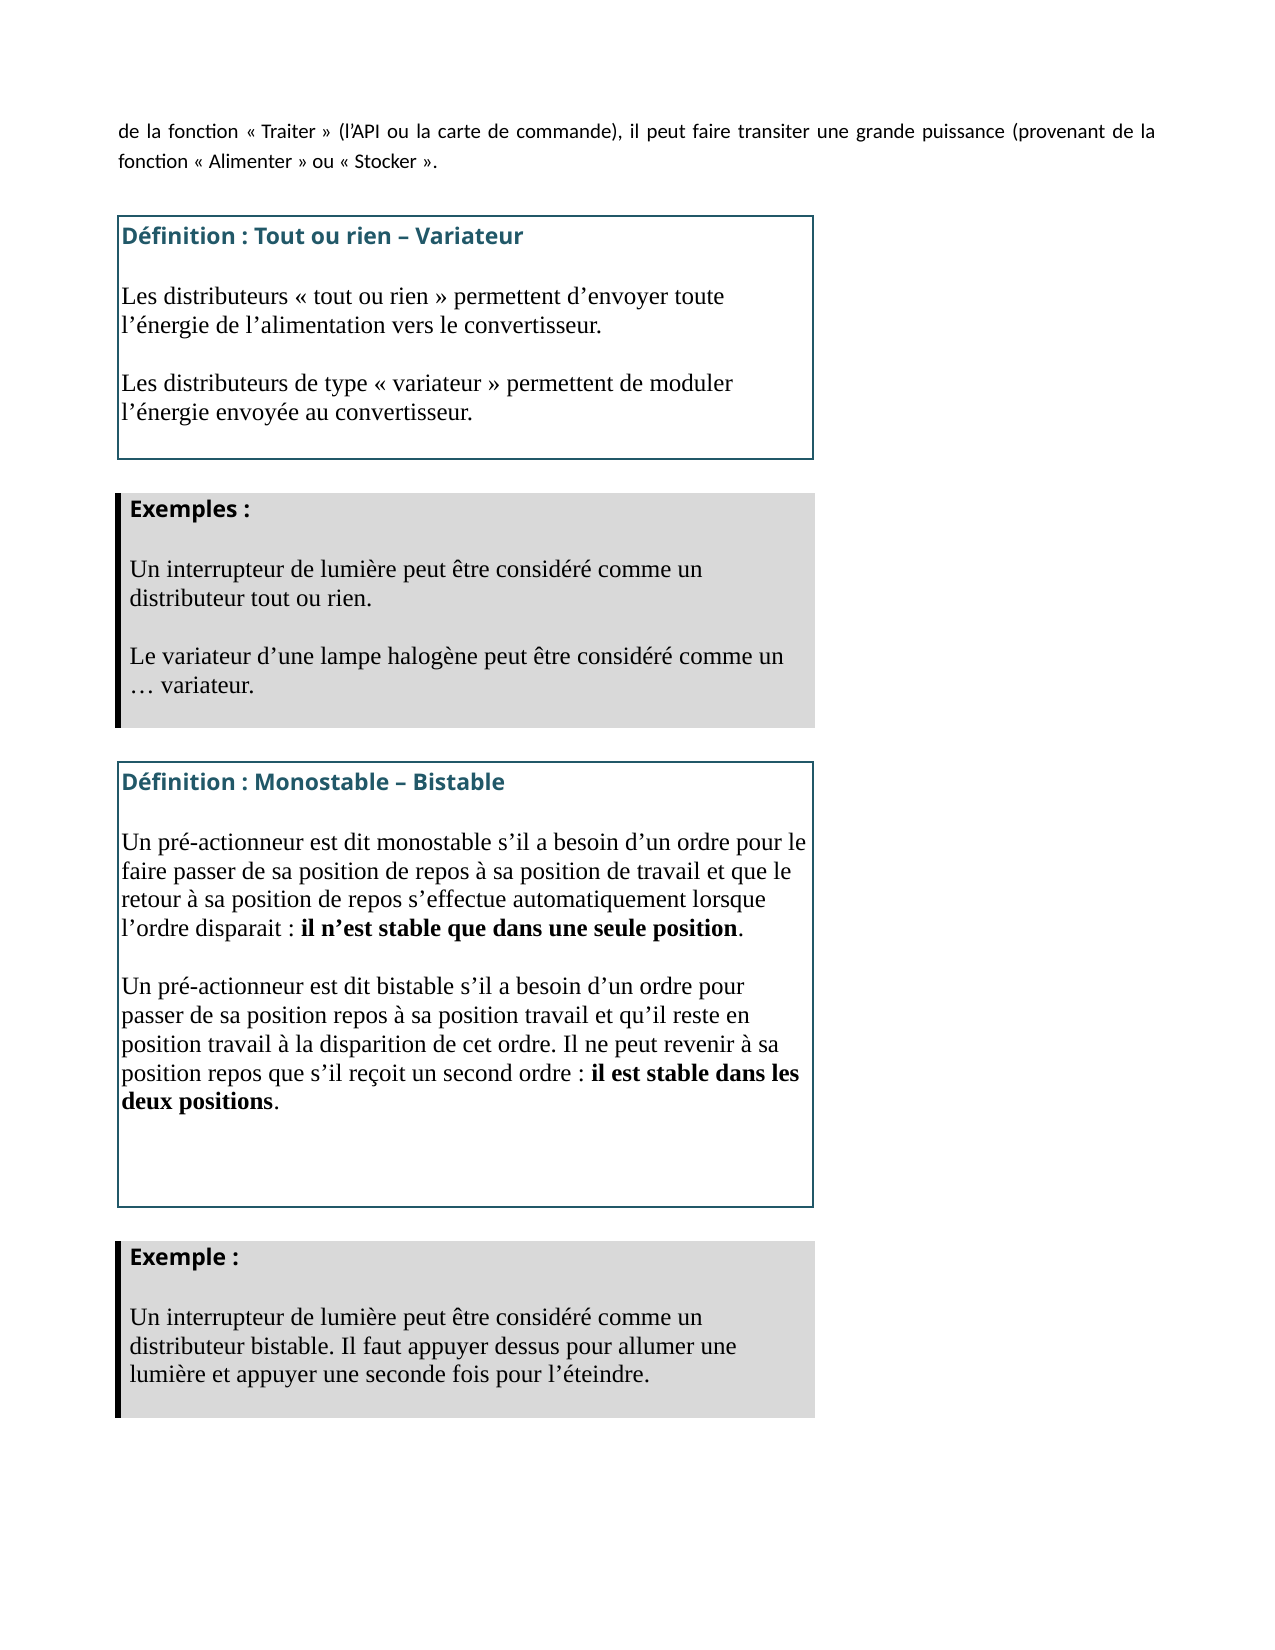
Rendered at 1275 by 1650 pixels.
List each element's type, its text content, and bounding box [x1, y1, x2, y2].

table_header Exemples : Un interrupteur de lumière peut être considéré comme un distributeur tout ou rien. Le variateur d’une lampe halogène peut être considéré comme un … variateur. [121, 493, 815, 728]
table_header Exemple : Un interrupteur de lumière peut être considéré comme un distributeur bistable. Il faut appuyer dessus pour allumer une lumière et appuyer une seconde fois pour l’éteindre. [121, 1241, 815, 1418]
table_header Définition : Tout ou rien – Variateur Les distributeurs « tout ou rien » permettent d’envoyer toute l’énergie de l’alimentation vers le convertisseur. Les distributeurs de type « variateur » permettent de moduler l’énergie envoyée au convertisseur. [119, 217, 812, 458]
table_header Définition : Monostable – Bistable Un pré-actionneur est dit monostable s’il a besoin d’un ordre pour le faire passer de sa position de repos à sa position de travail et que le retour à sa position de repos s’effectue automatiquement lorsque l’ordre disparait : il n’est stable que dans une seule position. Un pré-actionneur est dit bistable s’il a besoin d’un ordre pour passer de sa position repos à sa position travail et qu’il reste en position travail à la disparition de cet ordre. Il ne peut revenir à sa position repos que s’il reçoit un second ordre : il est stable dans les deux positions. [119, 763, 812, 1206]
text de la fonction « Traiter » (l’API ou la carte de commande), il peut faire transiter une grande puissance (provenant de la fonction « Alimenter » ou « Stocker ». [118, 118, 1157, 174]
